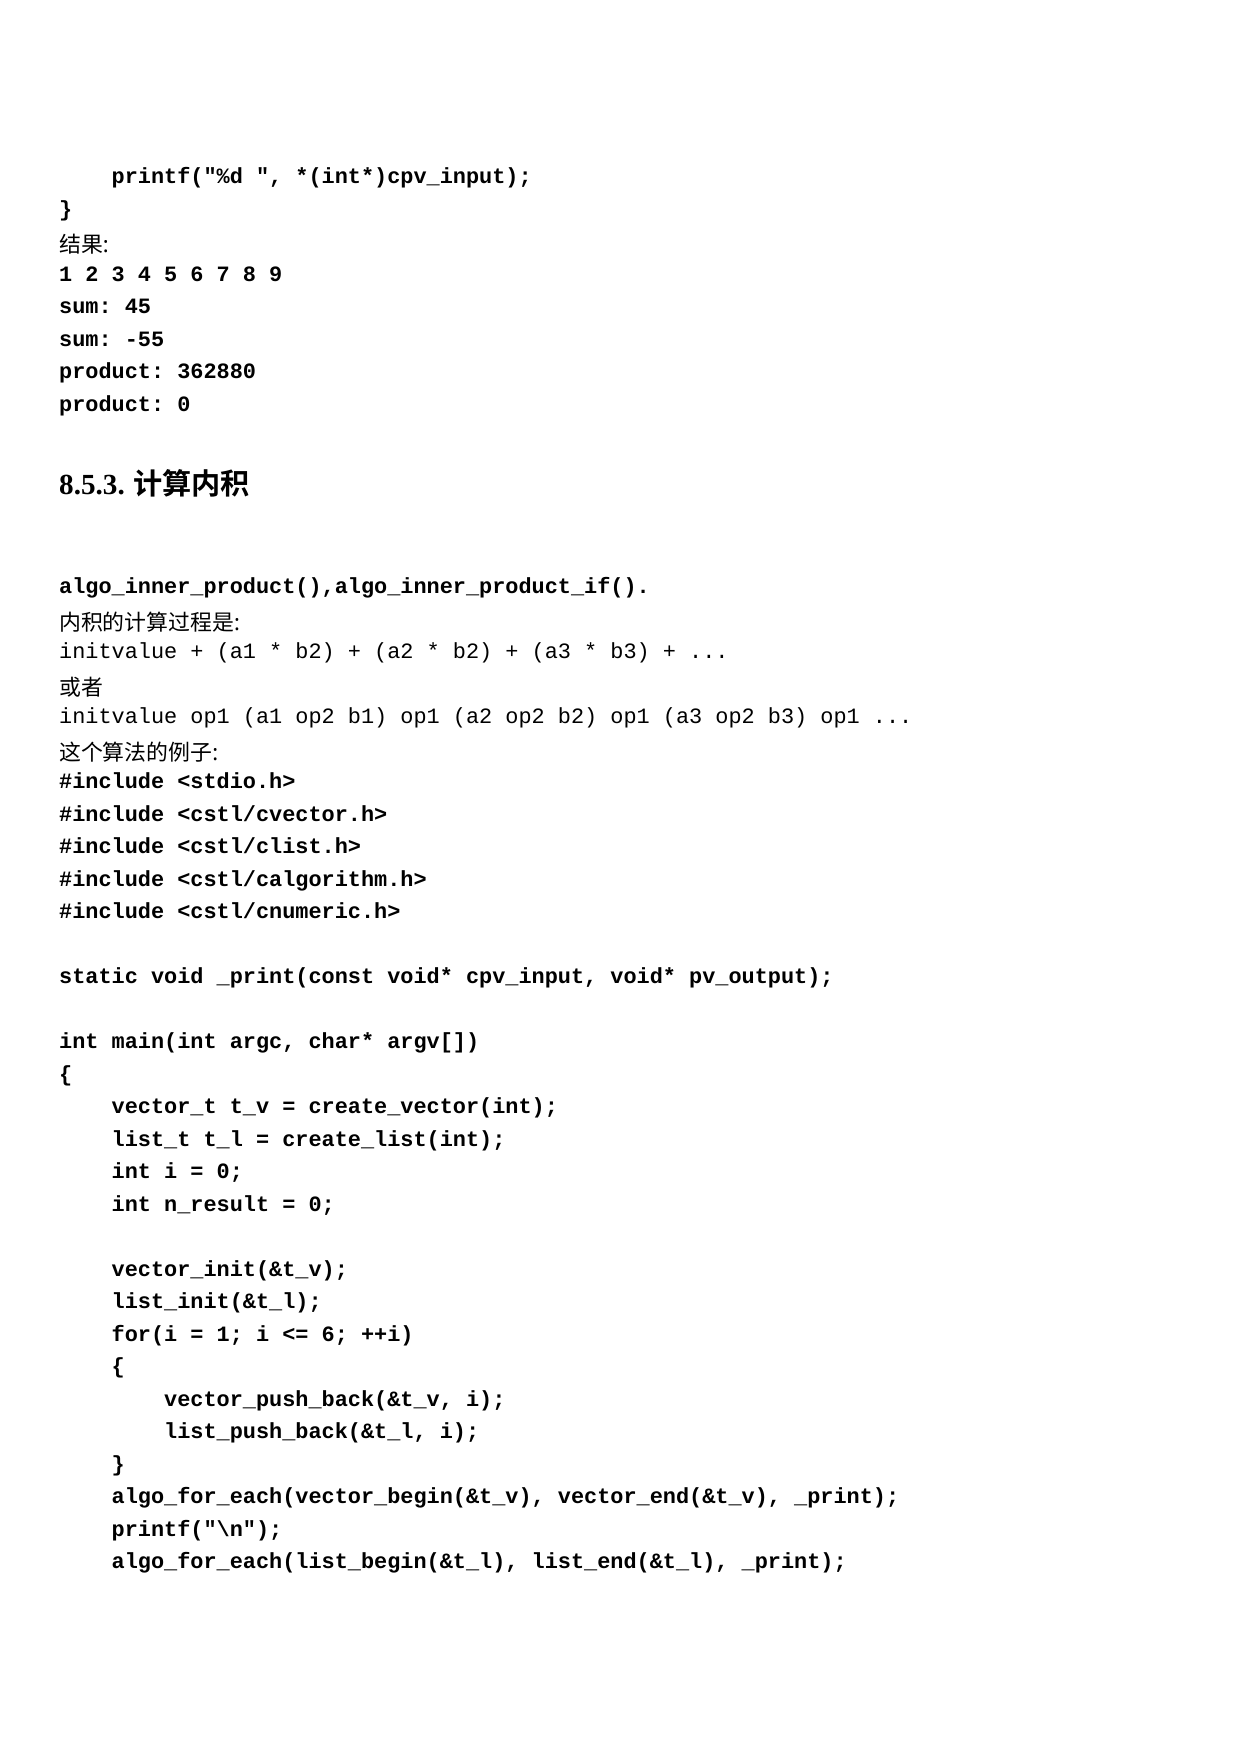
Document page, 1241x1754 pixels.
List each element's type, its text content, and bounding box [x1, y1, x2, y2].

text printf("%d ", *(int*)cpv_input); [59, 162, 1181, 194]
text int n_result = 0; [59, 1189, 1181, 1222]
text static void _print(const void* cpv_input, void* pv_output); [59, 962, 1181, 994]
text printf("\n"); [59, 1514, 1181, 1547]
text #include <cstl/calgorithm.h> [59, 864, 1181, 897]
text product: 362880 [59, 357, 1181, 389]
text sum: -55 [59, 324, 1181, 357]
text { [59, 1059, 1181, 1092]
text sum: 45 [59, 292, 1181, 324]
text for(i = 1; i <= 6; ++i) [59, 1319, 1181, 1352]
text vector_push_back(&t_v, i); [59, 1384, 1181, 1417]
text 这个算法的例子: [59, 734, 1181, 767]
text vector_init(&t_v); [59, 1254, 1181, 1287]
text #include <cstl/cvector.h> [59, 799, 1181, 832]
text } [59, 1449, 1181, 1482]
text #include <stdio.h> [59, 767, 1181, 799]
text 结果: [59, 227, 1181, 259]
text initvalue + (a1 * b2) + (a2 * b2) + (a3 * b3) + ... [59, 637, 1181, 669]
text #include <cstl/clist.h> [59, 832, 1181, 864]
subtitle 计算内积 [59, 449, 1181, 514]
text int i = 0; [59, 1157, 1181, 1189]
text { [59, 1352, 1181, 1384]
text vector_t t_v = create_vector(int); [59, 1092, 1181, 1124]
text int main(int argc, char* argv[]) [59, 1027, 1181, 1059]
text product: 0 [59, 389, 1181, 422]
text list_t t_l = create_list(int); [59, 1124, 1181, 1157]
text #include <cstl/cnumeric.h> [59, 897, 1181, 929]
text 1 2 3 4 5 6 7 8 9 [59, 259, 1181, 292]
text } [59, 194, 1181, 227]
text 或者 [59, 669, 1181, 702]
text list_init(&t_l); [59, 1287, 1181, 1319]
text list_push_back(&t_l, i); [59, 1417, 1181, 1449]
text algo_for_each(list_begin(&t_l), list_end(&t_l), _print); [59, 1547, 1181, 1579]
text 内积的计算过程是: [59, 604, 1181, 637]
text algo_for_each(vector_begin(&t_v), vector_end(&t_v), _print); [59, 1482, 1181, 1514]
text algo_inner_product(),algo_inner_product_if(). [59, 572, 1181, 604]
text initvalue op1 (a1 op2 b1) op1 (a2 op2 b2) op1 (a3 op2 b3) op1 ... [59, 702, 1181, 734]
